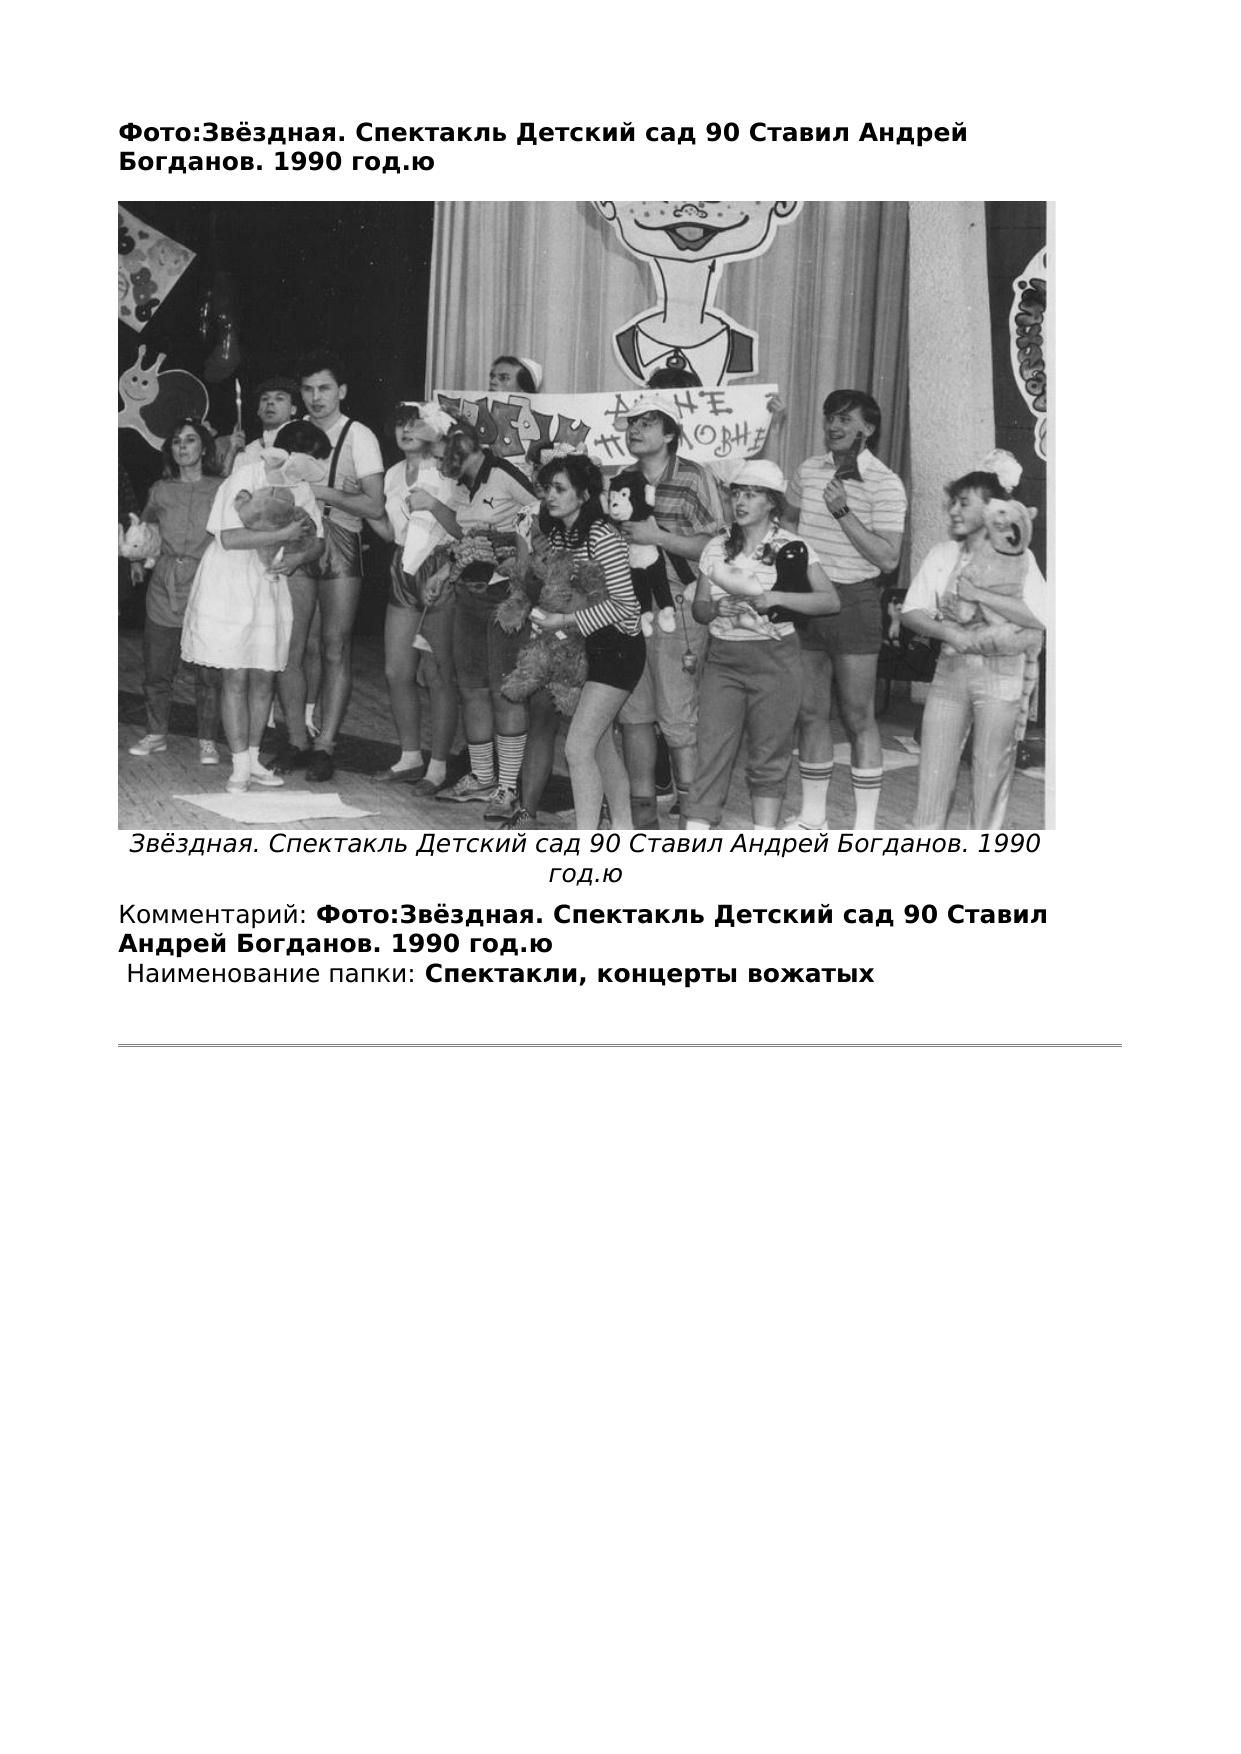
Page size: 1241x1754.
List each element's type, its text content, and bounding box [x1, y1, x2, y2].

text Комментарий: Фото:Звёздная. Спектакль Детский сад 90 Ставил Андрей Богданов. 1990 год.ю Наименование папки: Спектакли, концерты вожатых [118, 900, 1122, 1017]
text Звёздная. Спектакль Детский сад 90 Ставил Андрей Богданов. 1990 год.ю [118, 830, 1056, 888]
subtitle Фото:Звёздная. Спектакль Детский сад 90 Ставил Андрей Богданов. 1990 год.ю [118, 118, 1122, 176]
picture [118, 201, 1056, 830]
